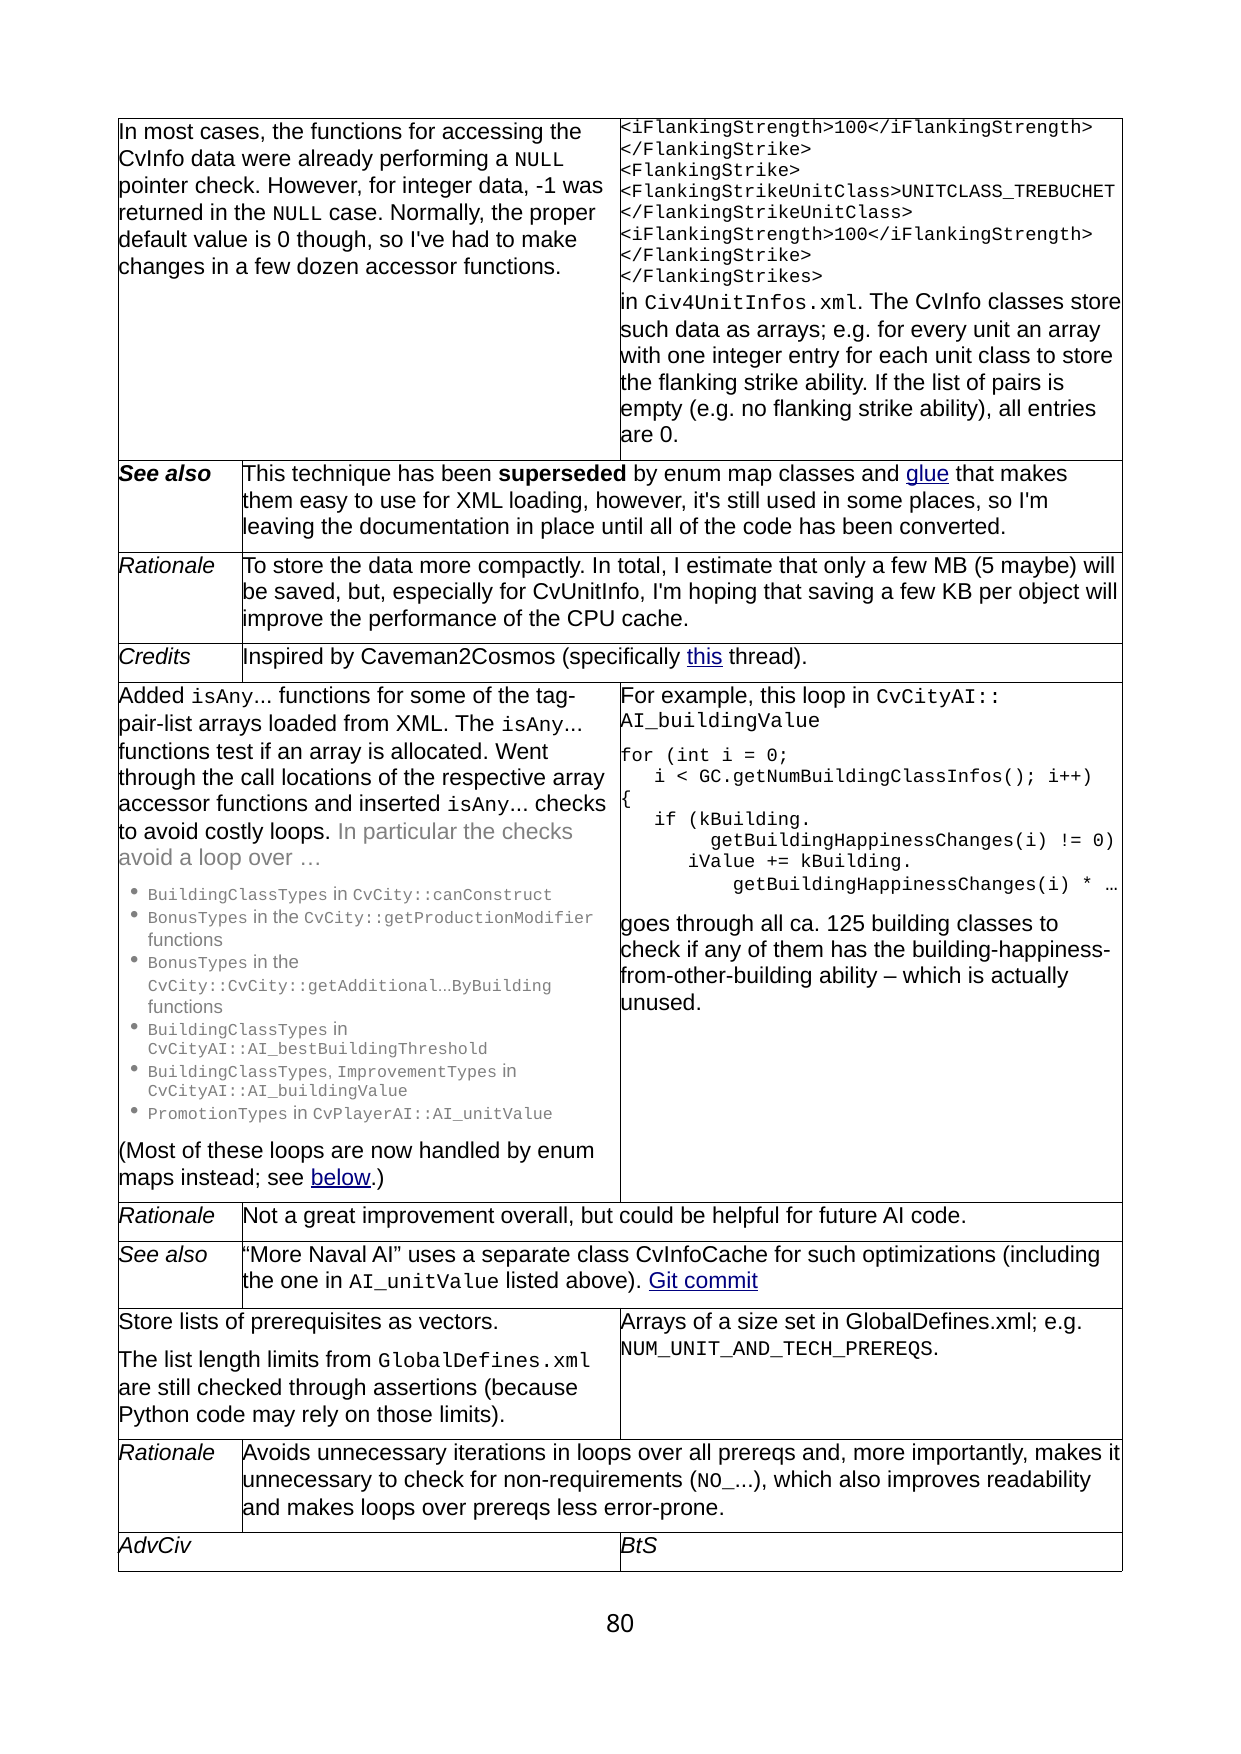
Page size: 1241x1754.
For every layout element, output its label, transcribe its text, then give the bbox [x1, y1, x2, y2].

table_cell BtS [621, 1533, 1122, 1571]
table_cell See also [119, 461, 242, 552]
table_cell Avoids unnecessary iterations in loops over all prereqs and, more importantly, makes it unnecessary to check for non-requirements (NO_...), which also improves readability and makes loops over prereqs less error-prone. [243, 1440, 1122, 1532]
table_cell Credits [119, 644, 242, 682]
table_cell Inspired by Caveman2Cosmos (specifically this thread). [243, 644, 1122, 682]
table_cell To store the data more compactly. In total, I estimate that only a few MB (5 maybe) will be saved, but, especially for CvUnitInfo, I'm hoping that saving a few KB per object will improve the performance of the CPU cache. [243, 553, 1122, 643]
table_cell See also [119, 1242, 242, 1308]
table_cell Not a great improvement overall, but could be helpful for future AI code. [243, 1203, 1122, 1241]
table_cell Rationale [119, 1440, 242, 1532]
table_cell Rationale [119, 1203, 242, 1241]
table_cell In most cases, the functions for accessing the CvInfo data were already performing a NULL pointer check. However, for integer data, -1 was returned in the NULL case. Normally, the proper default value is 0 though, so I've had to make changes in a few dozen accessor functions. [119, 119, 620, 460]
table_cell Store lists of prerequisites as vectors. The list length limits from GlobalDefines.xml are still checked through assertions (because Python code may rely on those limits). [119, 1309, 620, 1439]
table_cell Rationale [119, 553, 242, 643]
table_cell <iFlankingStrength>100</iFlankingStrength> </FlankingStrike> <FlankingStrike> <FlankingStrikeUnitClass>UNITCLASS_TREBUCHET</FlankingStrikeUnitClass> <iFlankingStrength>100</iFlankingStrength> </FlankingStrike> </FlankingStrikes> in Civ4UnitInfos.xml. The CvInfo classes store such data as arrays; e.g. for every unit an array with one integer entry for each unit class to store the flanking strike ability. If the list of pairs is empty (e.g. no flanking strike ability), all entries are 0. [621, 119, 1122, 460]
table_cell AdvCiv [119, 1533, 620, 1571]
table_cell This technique has been superseded by enum map classes and glue that makes them easy to use for XML loading, however, it's still used in some places, so I'm leaving the documentation in place until all of the code has been converted. [243, 461, 1122, 552]
table_cell Added isAny... functions for some of the tag-pair-list arrays loaded from XML. The isAny... functions test if an array is allocated. Went through the call locations of the respective array accessor functions and inserted isAny... checks to avoid costly loops. In particular the checks avoid a loop over … BuildingClassTypes in CvCity::canConstruct BonusTypes in the CvCity::getProductionModifier functions BonusTypes in the CvCity::CvCity::getAdditional...ByBuilding functions BuildingClassTypes in CvCityAI::AI_bestBuildingThreshold BuildingClassTypes, ImprovementTypes in CvCityAI::AI_buildingValue PromotionTypes in CvPlayerAI::AI_unitValue (Most of these loops are now handled by enum maps instead; see below.) [119, 683, 620, 1202]
table_cell Arrays of a size set in GlobalDefines.xml; e.g. NUM_UNIT_AND_TECH_PREREQS. [621, 1309, 1122, 1439]
table_cell For example, this loop in CvCityAI:: AI_buildingValue for (int i = 0; i < GC.getNumBuildingClassInfos(); i++) { if (kBuilding. getBuildingHappinessChanges(i) != 0) iValue += kBuilding. getBuildingHappinessChanges(i) * … goes through all ca. 125 building classes to check if any of them has the building-happiness-from-other-building ability – which is actually unused. [621, 683, 1122, 1202]
table_cell “More Naval AI” uses a separate class CvInfoCache for such optimizations (including the one in AI_unitValue listed above). Git commit [243, 1242, 1122, 1308]
